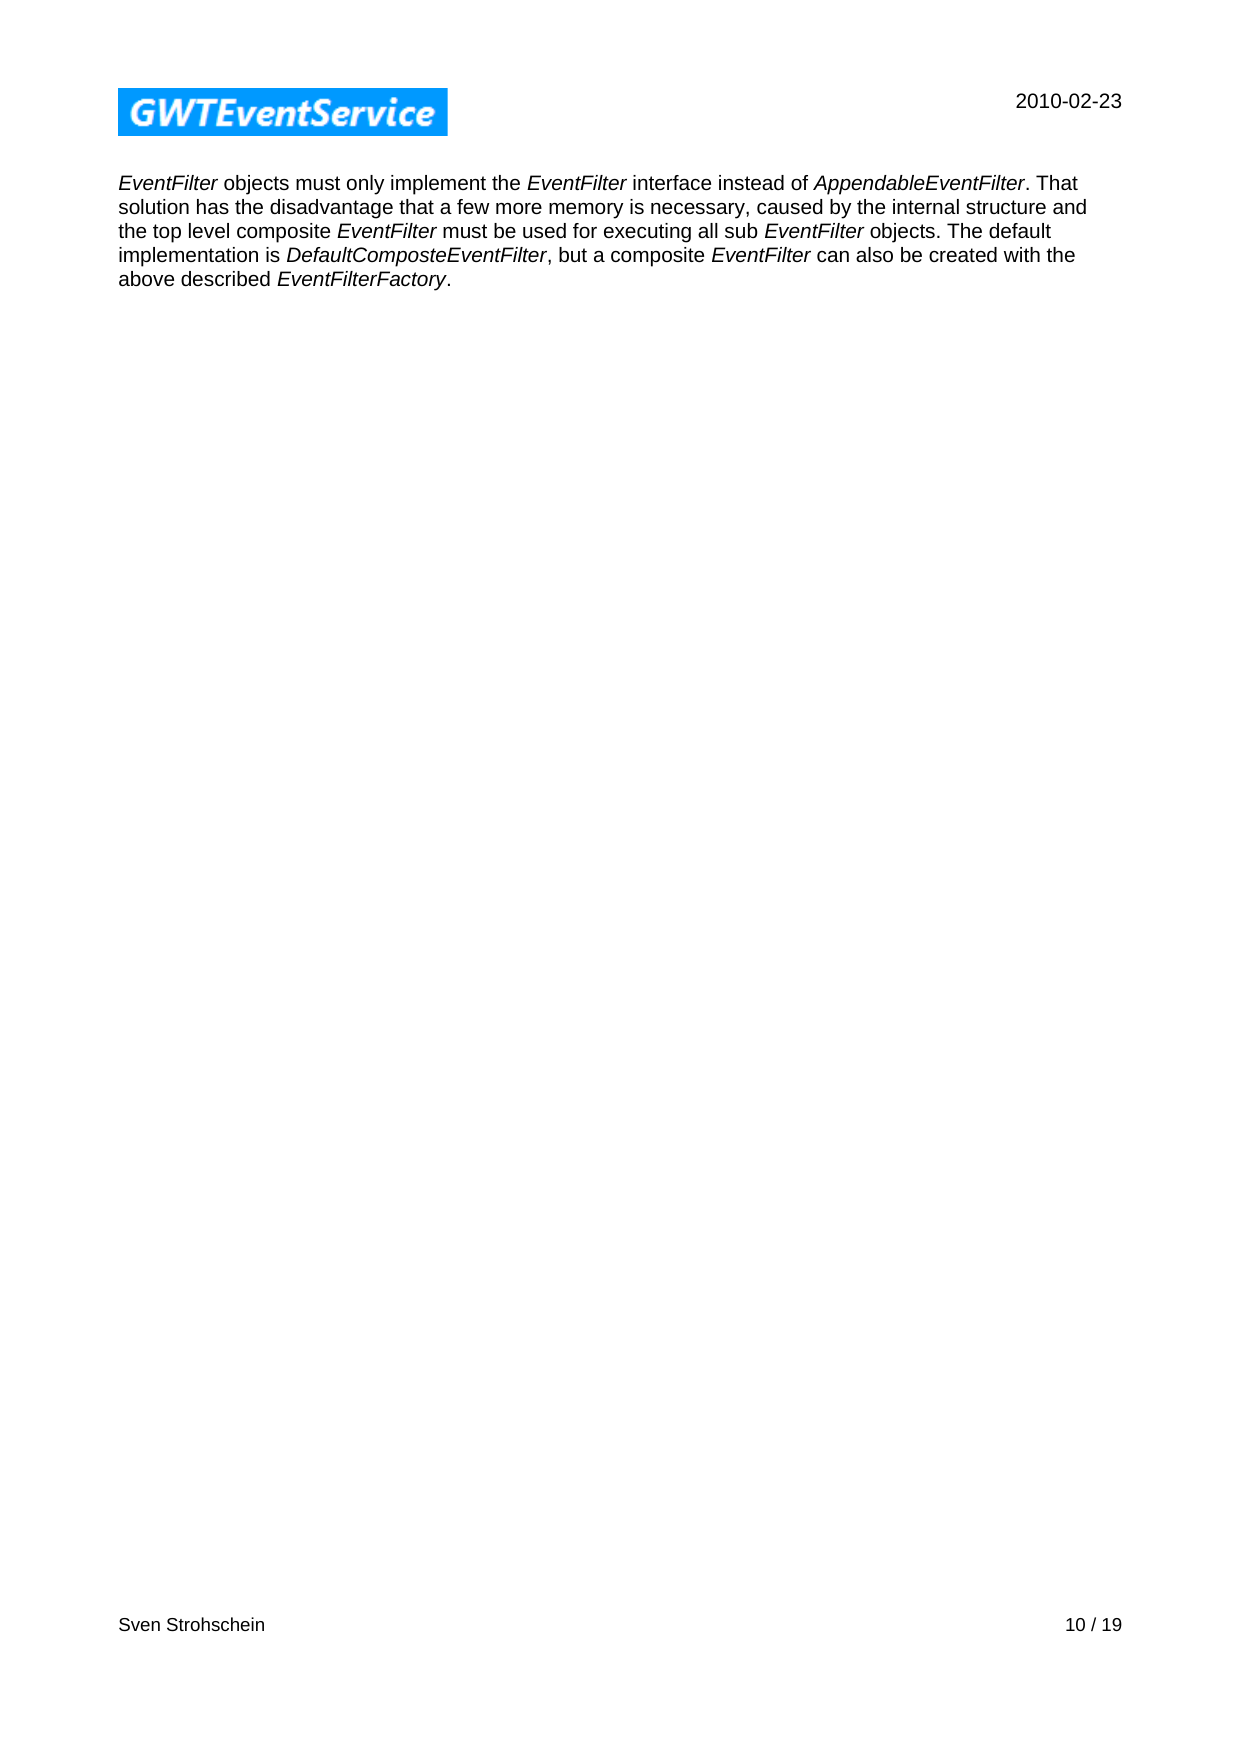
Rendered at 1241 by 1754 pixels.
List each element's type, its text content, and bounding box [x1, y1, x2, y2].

text EventFilter objects must only implement the EventFilter interface instead of AppendableEventFilter. That solution has the disadvantage that a few more memory is necessary, caused by the internal structure and the top level composite EventFilter must be used for executing all sub EventFilter objects. The default implementation is DefaultComposteEventFilter, but a composite EventFilter can also be created with the above described EventFilterFactory. [118, 171, 1122, 291]
picture [118, 88, 448, 136]
